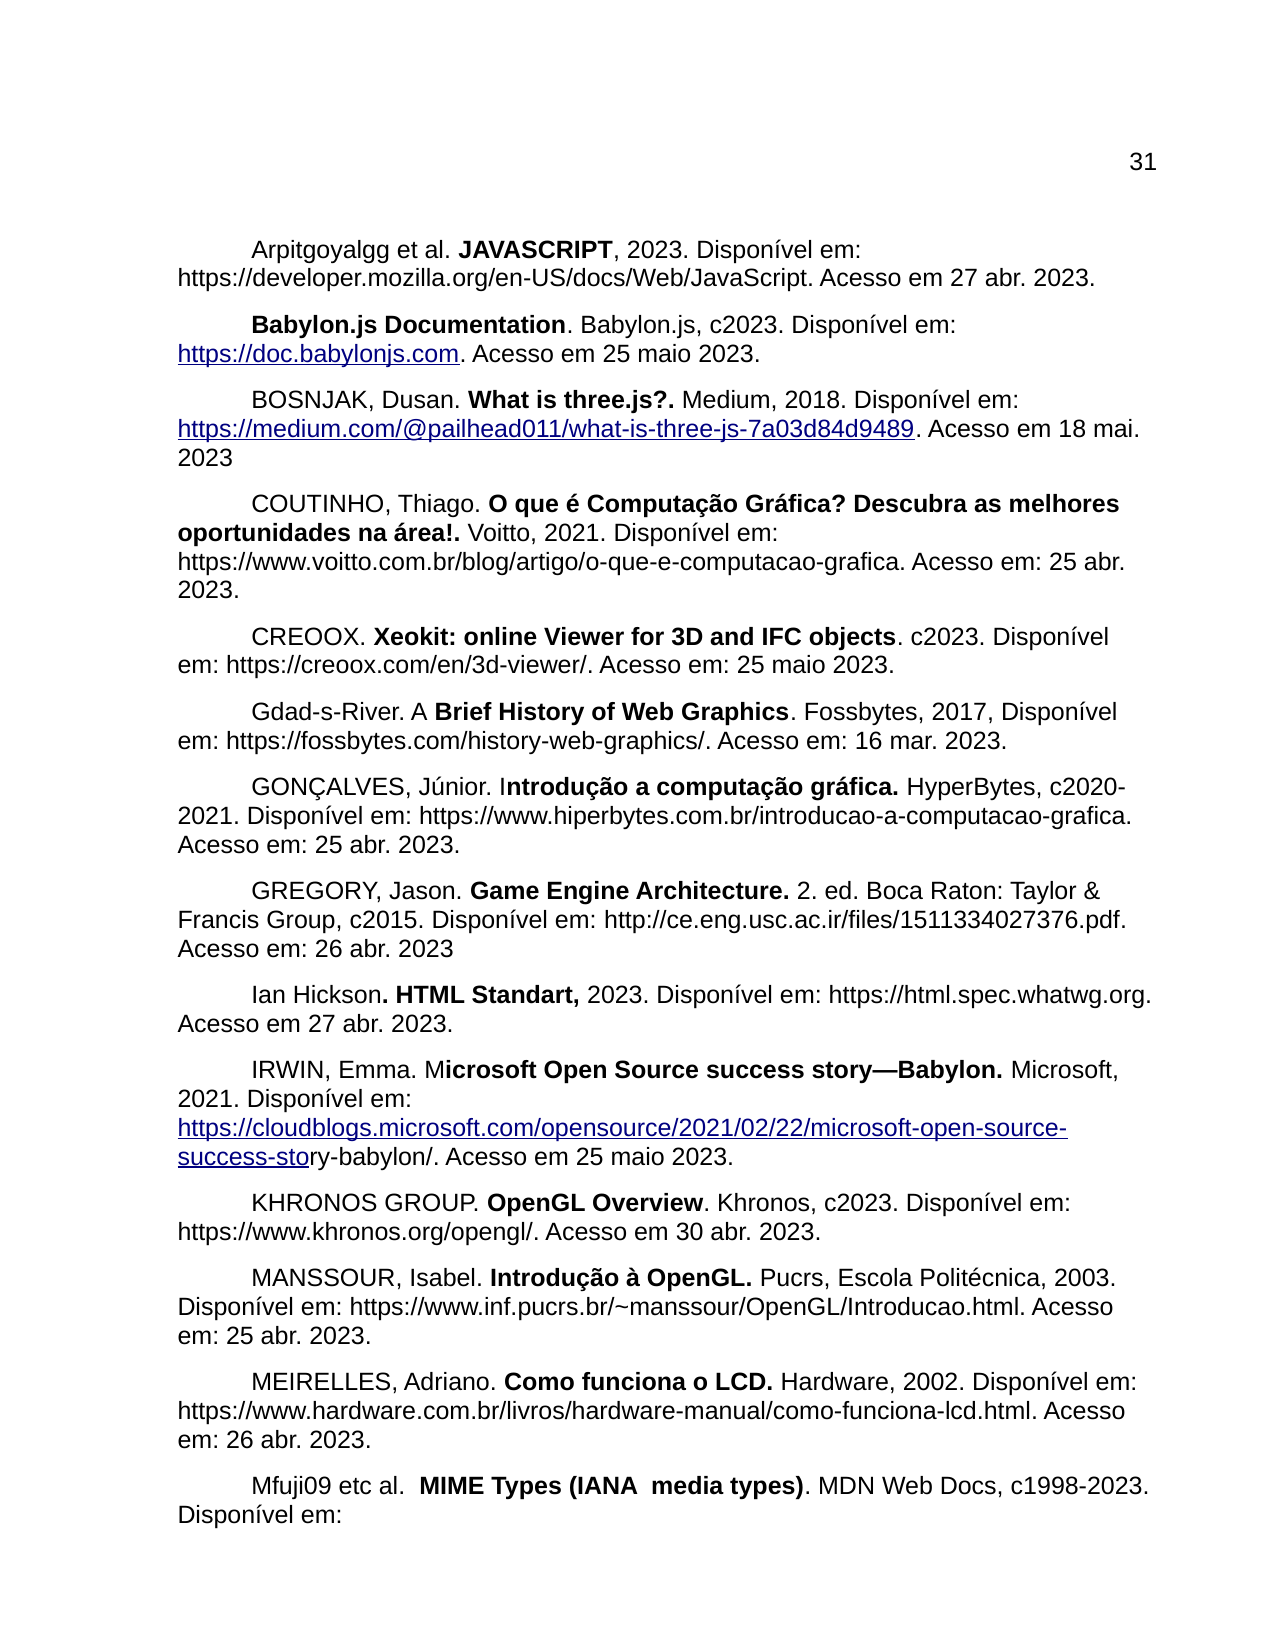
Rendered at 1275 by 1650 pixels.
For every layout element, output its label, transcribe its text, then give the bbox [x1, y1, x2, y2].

text MANSSOUR, Isabel. Introdução à OpenGL. Pucrs, Escola Politécnica, 2003. Disponível em: https://www.inf.pucrs.br/~manssour/OpenGL/Introducao.html. Acesso em: 25 abr. 2023. [177, 1263, 1157, 1349]
text Mfuji09 etc al. MIME Types (IANA media types). MDN Web Docs, c1998-2023. Disponível em: [177, 1471, 1157, 1529]
text KHRONOS GROUP. OpenGL Overview. Khronos, c2023. Disponível em: https://www.khronos.org/opengl/. Acesso em 30 abr. 2023. [177, 1188, 1157, 1246]
text GREGORY, Jason. Game Engine Architecture. 2. ed. Boca Raton: Taylor & Francis Group, c2015. Disponível em: http://ce.eng.usc.ac.ir/files/1511334027376.pdf. Acesso em: 26 abr. 2023 [177, 876, 1157, 962]
text Arpitgoyalgg et al. JAVASCRIPT, 2023. Disponível em: https://developer.mozilla.org/en-US/docs/Web/JavaScript. Acesso em 27 abr. 2023. [177, 235, 1157, 292]
text Ian Hickson. HTML Standart, 2023. Disponível em: https://html.spec.whatwg.org. Acesso em 27 abr. 2023. [177, 980, 1157, 1038]
text Babylon.js Documentation. Babylon.js, c2023. Disponível em: https://doc.babylonjs.com. Acesso em 25 maio 2023. [177, 310, 1157, 367]
text CREOOX. Xeokit: online Viewer for 3D and IFC objects. c2023. Disponível em: https://creoox.com/en/3d-viewer/. Acesso em: 25 maio 2023. [177, 622, 1157, 679]
text MEIRELLES, Adriano. Como funciona o LCD. Hardware, 2002. Disponível em: https://www.hardware.com.br/livros/hardware-manual/como-funciona-lcd.html. Acesso em: 26 abr. 2023. [177, 1367, 1157, 1453]
text BOSNJAK, Dusan. What is three.js?. Medium, 2018. Disponível em: https://medium.com/@pailhead011/what-is-three-js-7a03d84d9489. Acesso em 18 mai. 2023 [177, 385, 1157, 471]
text GONÇALVES, Júnior. Introdução a computação gráfica. HyperBytes, c2020-2021. Disponível em: https://www.hiperbytes.com.br/introducao-a-computacao-grafica. Acesso em: 25 abr. 2023. [177, 772, 1157, 858]
text IRWIN, Emma. Microsoft Open Source success story—Babylon. Microsoft, 2021. Disponível em: https://cloudblogs.microsoft.com/opensource/2021/02/22/microsoft-open-source-success-story-babylon/. Acesso em 25 maio 2023. [177, 1055, 1157, 1170]
text Gdad-s-River. A Brief History of Web Graphics. Fossbytes, 2017, Disponível em: https://fossbytes.com/history-web-graphics/. Acesso em: 16 mar. 2023. [177, 697, 1157, 754]
text COUTINHO, Thiago. O que é Computação Gráfica? Descubra as melhores oportunidades na área!. Voitto, 2021. Disponível em: https://www.voitto.com.br/blog/artigo/o-que-e-computacao-grafica. Acesso em: 25 abr. 2023. [177, 489, 1157, 604]
